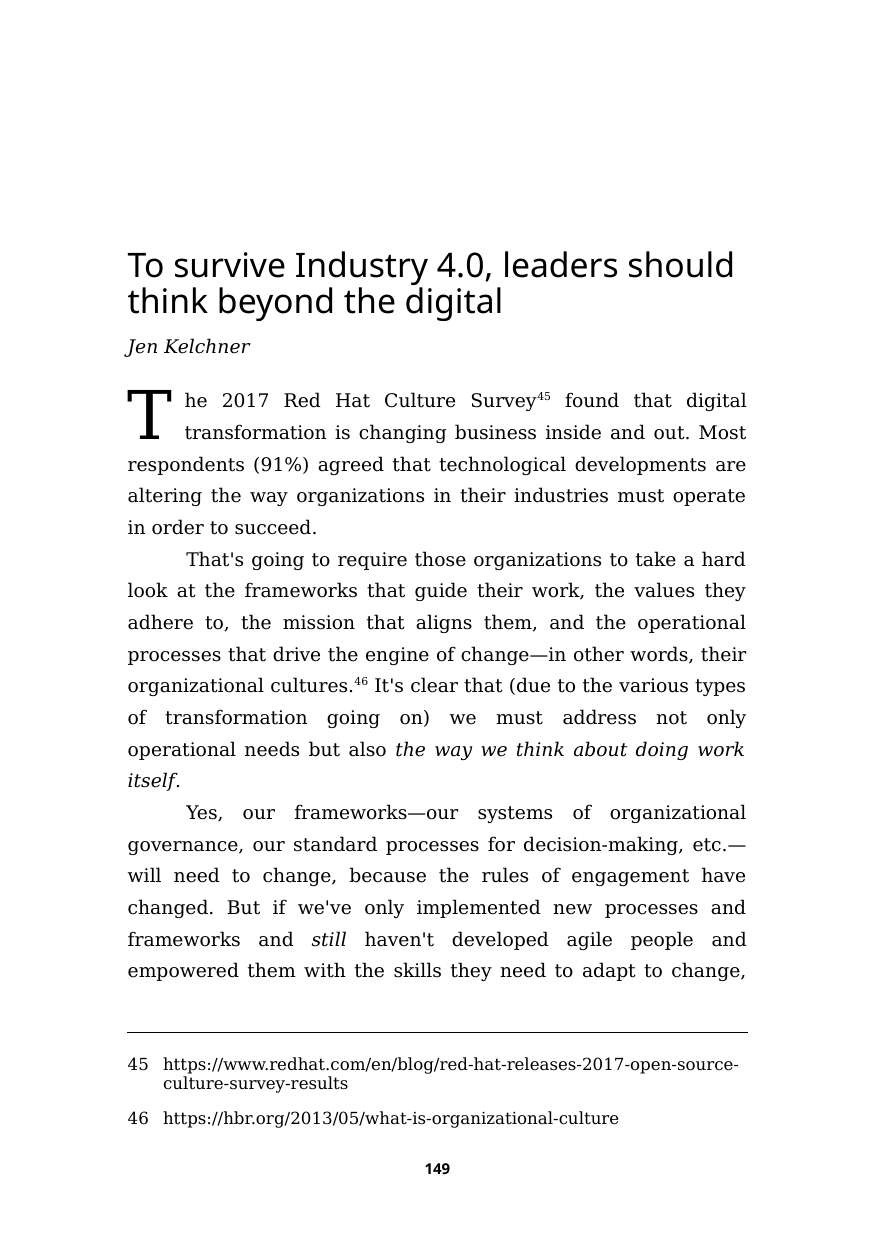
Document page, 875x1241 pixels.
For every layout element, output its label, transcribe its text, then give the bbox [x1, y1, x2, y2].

subtitle To survive Industry 4.0, leaders should think beyond the digital [127, 246, 747, 324]
text https://hbr.org/2013/05/what-is-organizational-culture [127, 1109, 747, 1128]
text Jen Kelchner [127, 336, 747, 358]
text The 2017 Red Hat Culture Survey found that digital transformation is changing business inside and out. Most respondents (91%) agreed that technological developments are altering the way organizations in their industries must operate in order to succeed. [127, 391, 747, 539]
text Yes, our frameworks—our systems of organizational governance, our standard processes for decision-making, etc.—will need to change, because the rules of engagement have changed. But if we've only implemented new processes and frameworks and still haven't developed agile people and empowered them with the skills they need to adapt to change, [127, 802, 747, 982]
text https://www.redhat.com/en/blog/red-hat-releases-2017-open-source-culture-survey-results [127, 1055, 747, 1094]
text That's going to require those organizations to take a hard look at the frameworks that guide their work, the values they adhere to, the mission that aligns them, and the operational processes that drive the engine of change—in other words, their organizational cultures. It's clear that (due to the various types of transformation going on) we must address not only operational needs but also the way we think about doing work itself. [127, 549, 747, 792]
